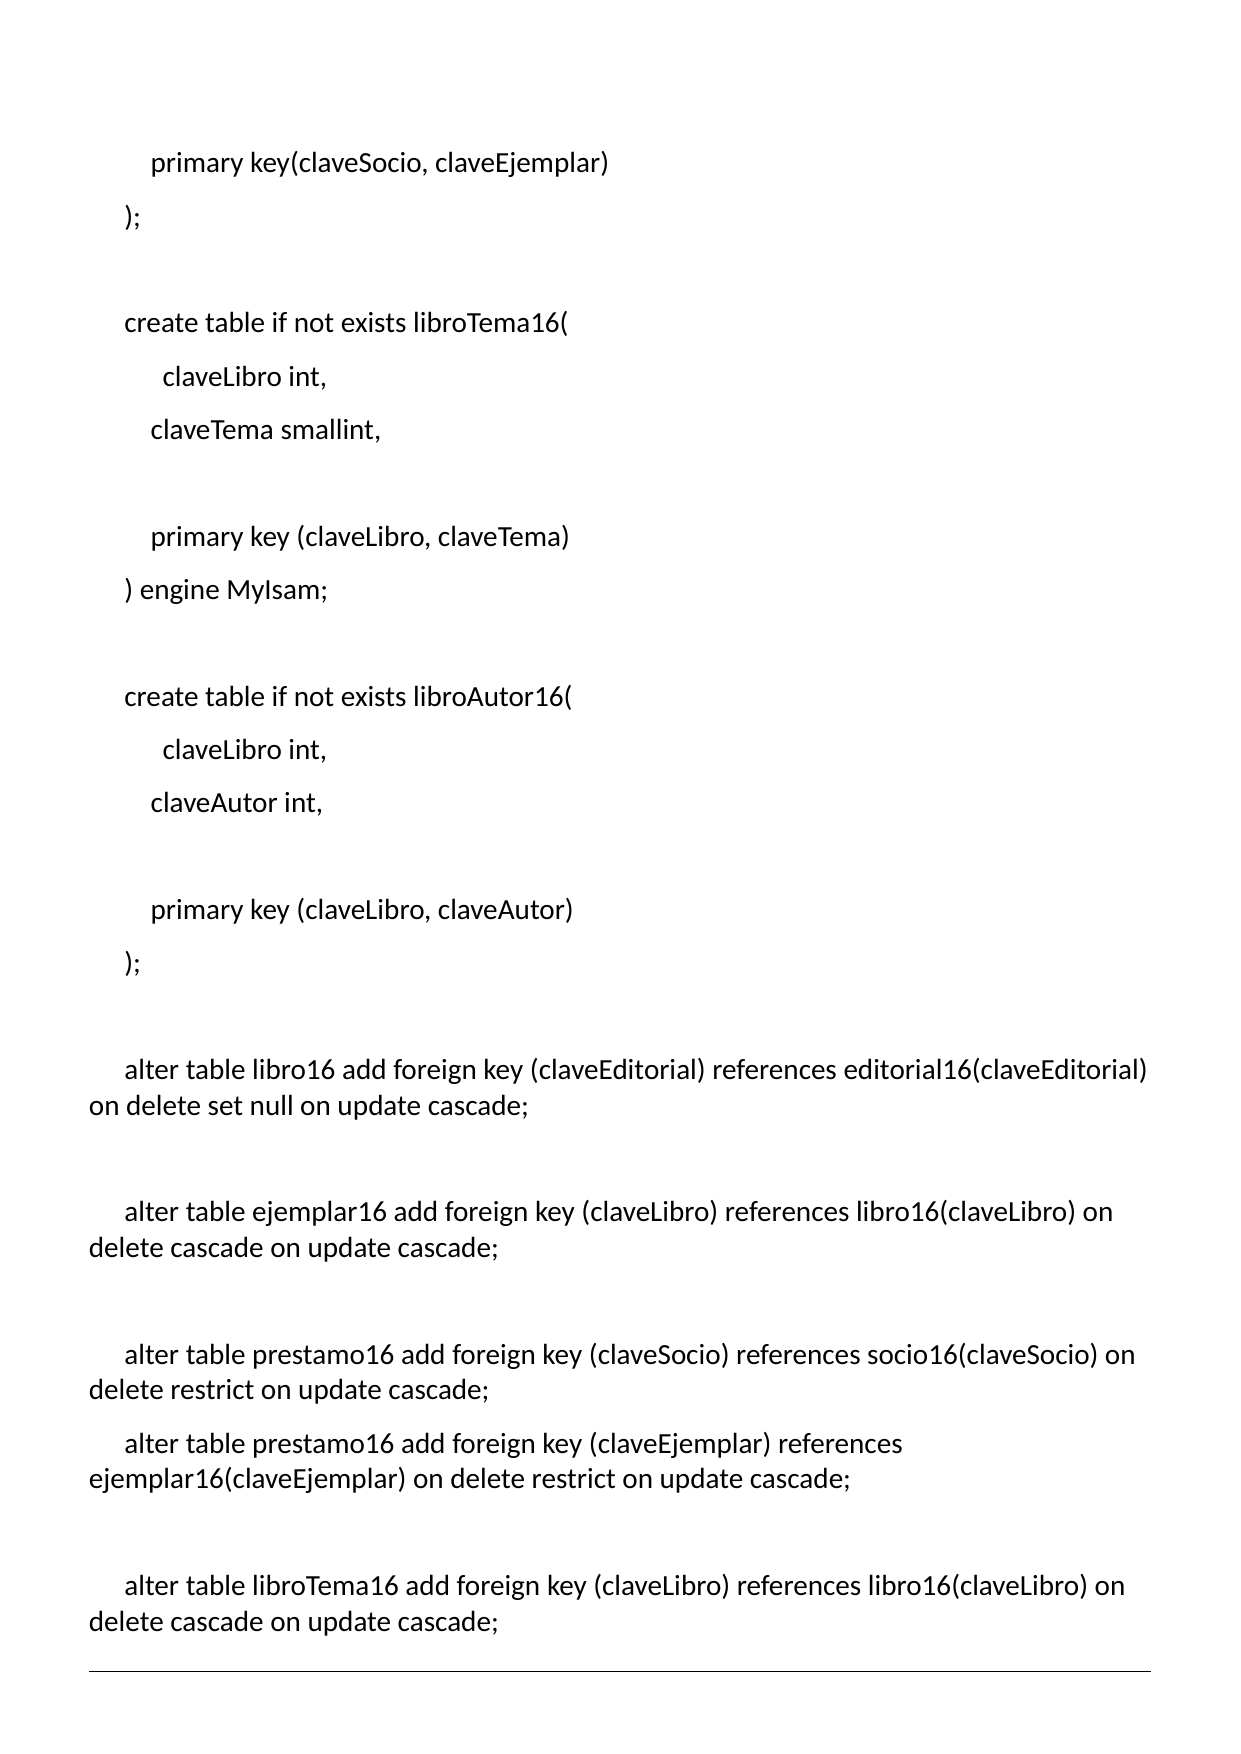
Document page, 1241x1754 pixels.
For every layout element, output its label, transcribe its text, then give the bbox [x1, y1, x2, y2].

text create table if not exists libroAutor16( [89, 678, 1152, 713]
text claveAutor int, [89, 784, 1152, 820]
text alter table prestamo16 add foreign key (claveSocio) references socio16(claveSocio) on delete restrict on update cascade; [89, 1336, 1152, 1407]
text alter table ejemplar16 add foreign key (claveLibro) references libro16(claveLibro) on delete cascade on update cascade; [89, 1193, 1152, 1265]
text claveLibro int, [89, 731, 1152, 767]
text primary key (claveLibro, claveAutor) [89, 891, 1152, 927]
text alter table libro16 add foreign key (claveEditorial) references editorial16(claveEditorial) on delete set null on update cascade; [89, 1051, 1152, 1122]
text create table if not exists libroTema16( [89, 304, 1152, 340]
text alter table libroTema16 add foreign key (claveLibro) references libro16(claveLibro) on delete cascade on update cascade; [89, 1567, 1152, 1638]
text ) engine MyIsam; [89, 571, 1152, 607]
text alter table prestamo16 add foreign key (claveEjemplar) references ejemplar16(claveEjemplar) on delete restrict on update cascade; [89, 1425, 1152, 1496]
text claveLibro int, [89, 358, 1152, 393]
text ); [89, 198, 1152, 233]
text primary key(claveSocio, claveEjemplar) [89, 144, 1152, 180]
text claveTema smallint, [89, 411, 1152, 447]
text primary key (claveLibro, claveTema) [89, 518, 1152, 553]
text ); [89, 944, 1152, 980]
